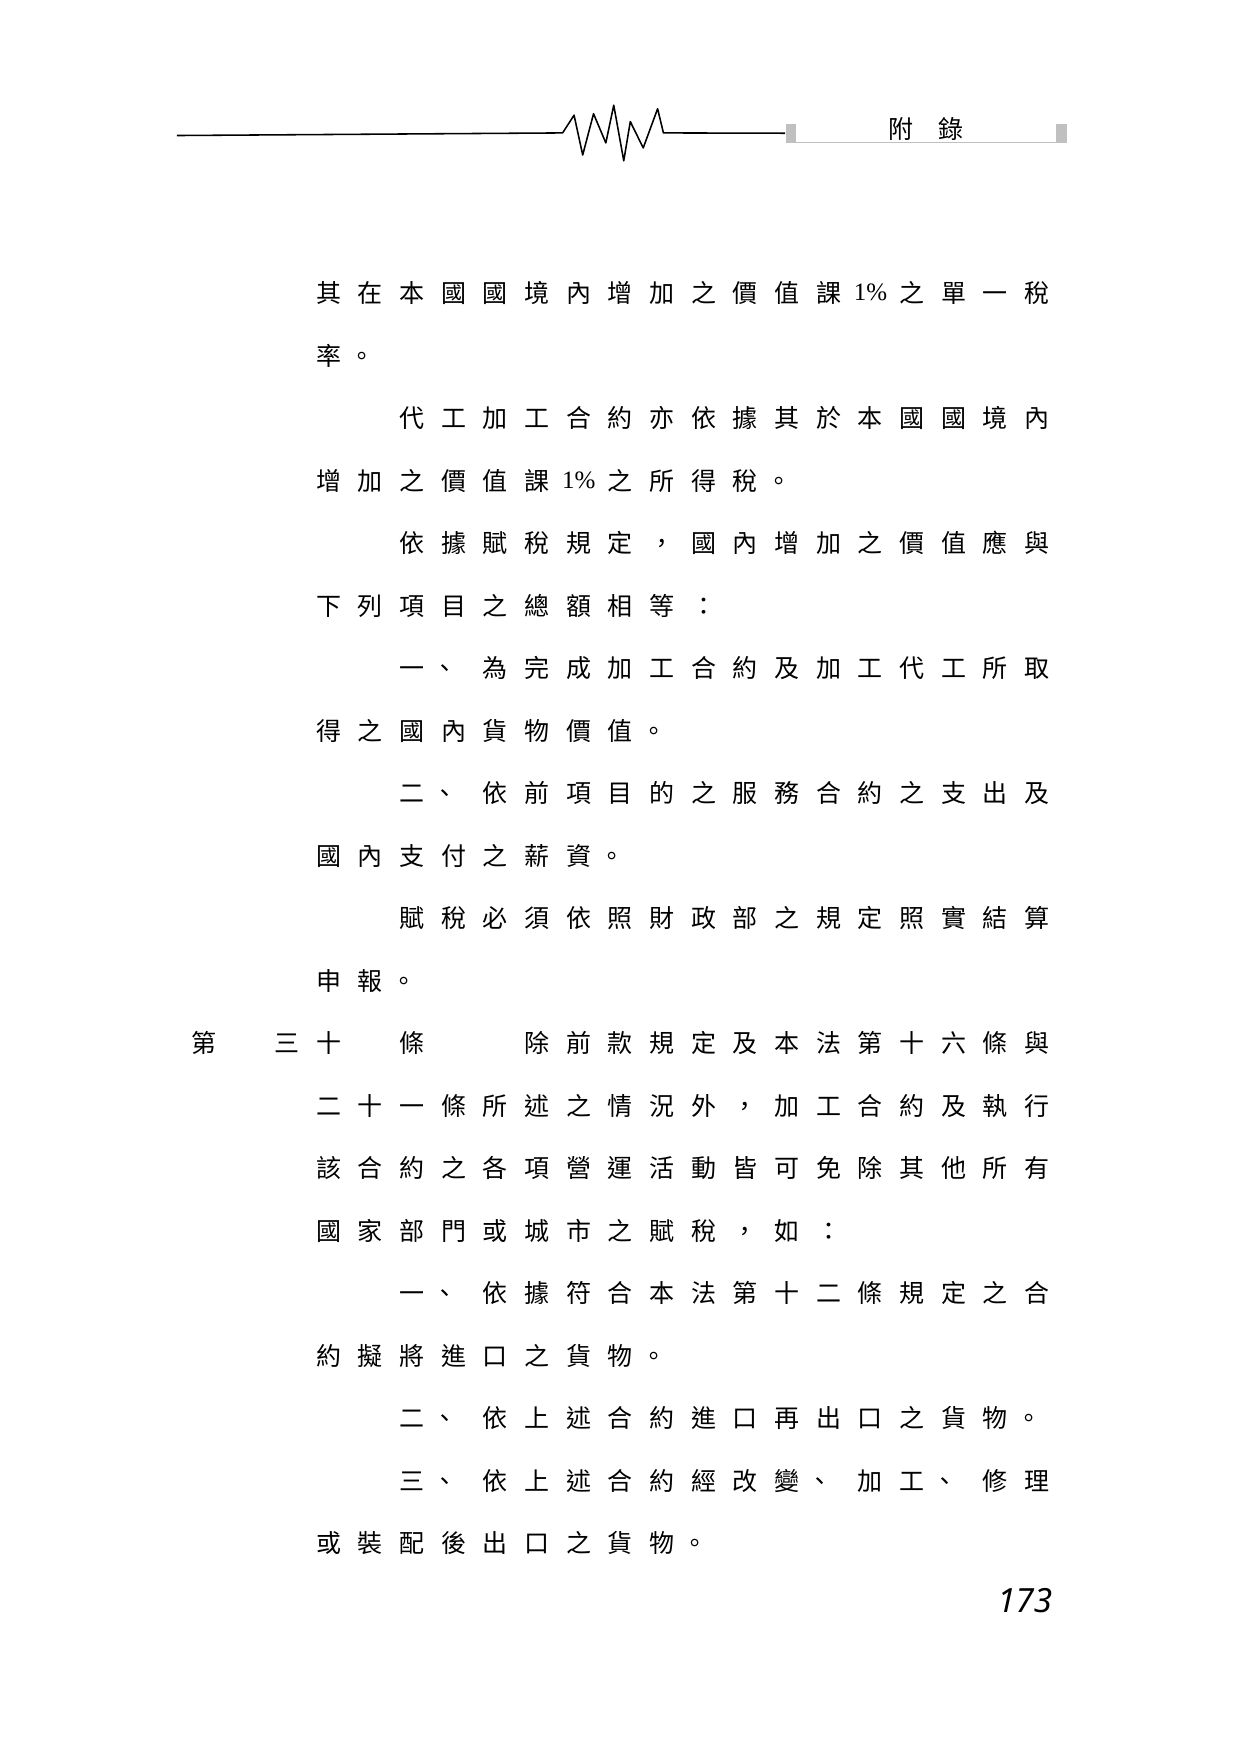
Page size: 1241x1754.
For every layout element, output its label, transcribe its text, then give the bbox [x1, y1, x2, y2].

text 賦稅必須依照財政部之規定照實結算申報。 [306, 875, 1058, 1000]
text 代工加工合約亦依據其於本國國境內增加之價值課1%之所得稅。 [306, 375, 1058, 500]
text 二、依前項目的之服務合約之支出及國內支付之薪資。 [306, 750, 1058, 875]
text 一、為完成加工合約及加工代工所取得之國內貨物價值。 [306, 625, 1058, 750]
text 第 三十 條 除前款規定及本法第十六條與二十一條所述之情況外，加工合約及執行該合約之各項營運活動皆可免除其他所有國家部門或城市之賦稅，如： [183, 1000, 1058, 1250]
text 依據賦稅規定，國內增加之價值應與下列項目之總額相等： [306, 500, 1058, 625]
text 其在本國國境內增加之價值課1%之單一稅率。 [183, 250, 1058, 375]
text 二、依上述合約進口再出口之貨物。 [306, 1375, 1058, 1438]
text 一、依據符合本法第十二條規定之合約擬將進口之貨物。 [306, 1250, 1058, 1375]
text 三、依上述合約經改變、加工、修理或裝配後出口之貨物。 [306, 1438, 1058, 1563]
